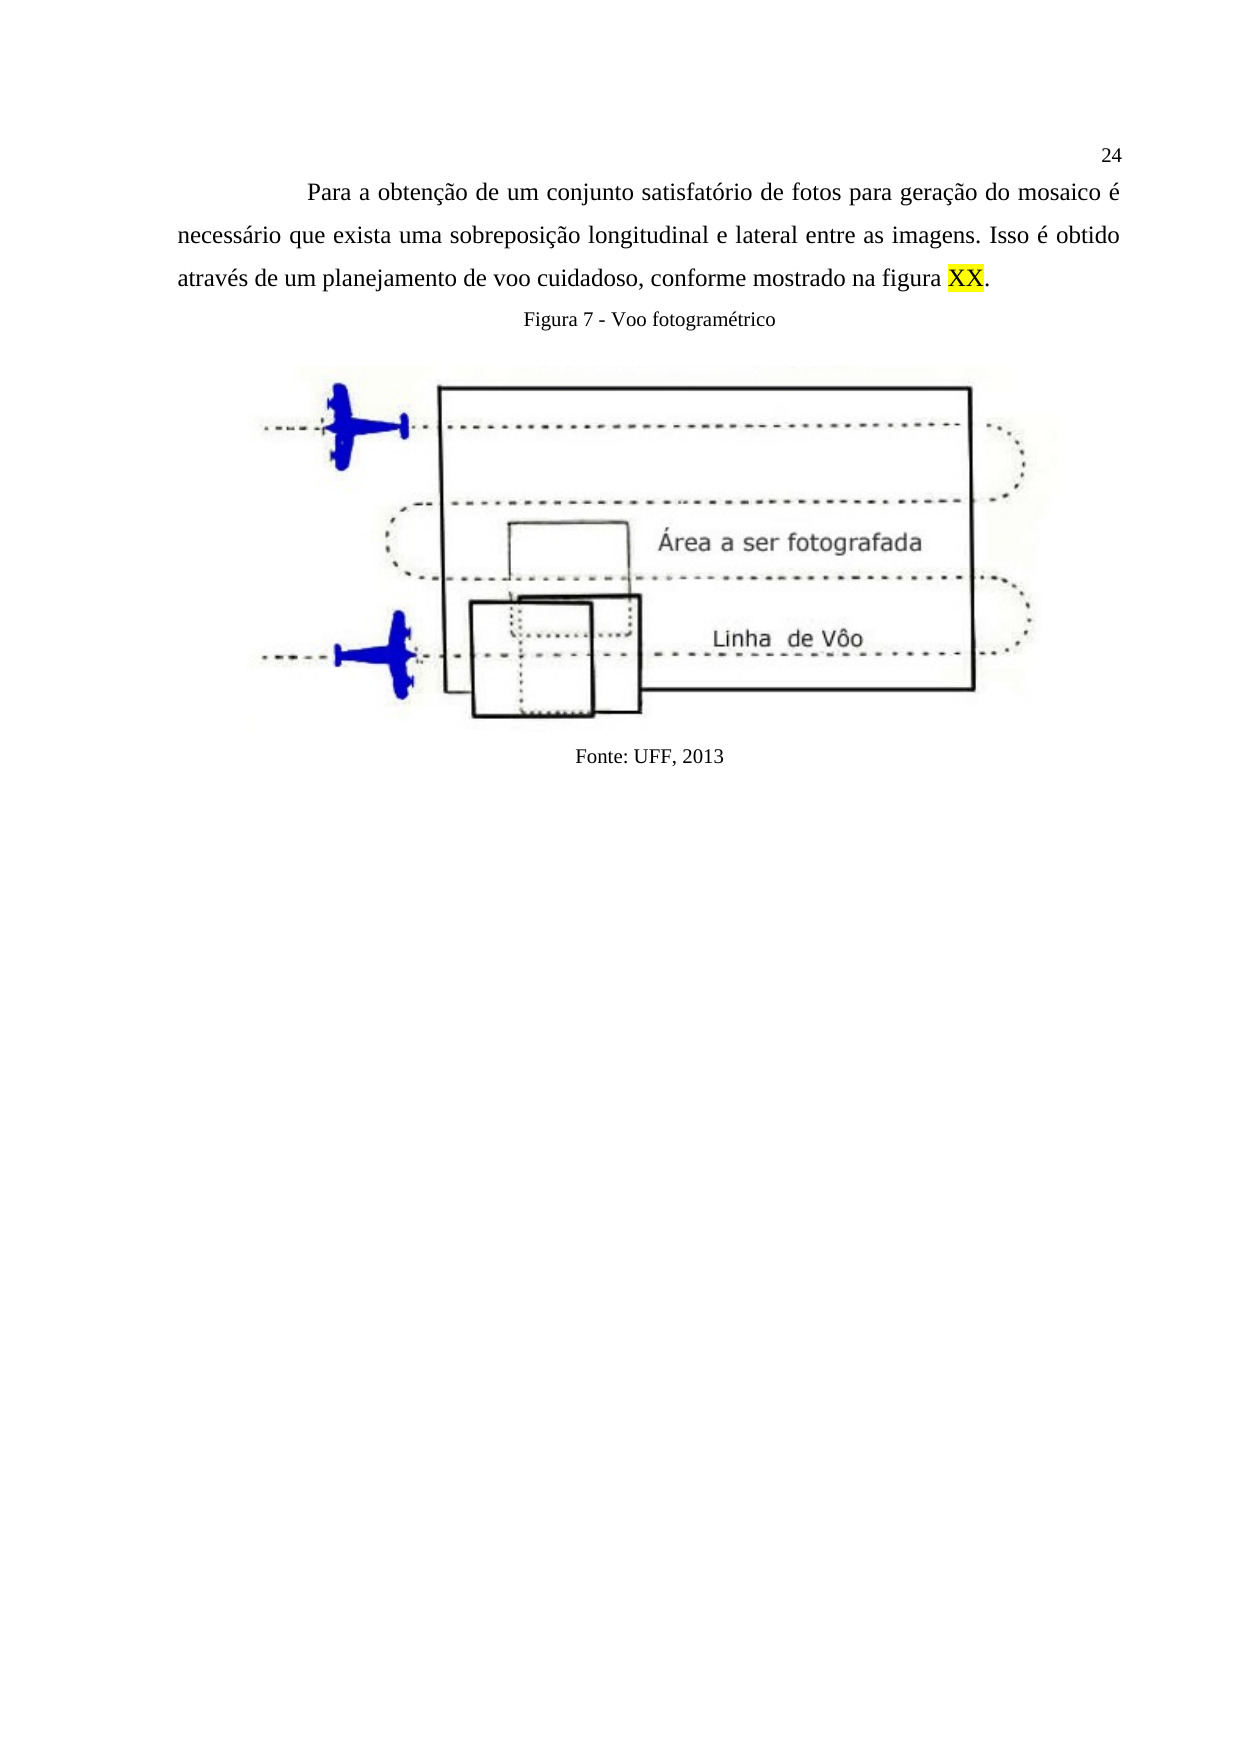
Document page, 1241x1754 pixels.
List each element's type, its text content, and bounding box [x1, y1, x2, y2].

list Voo fotogramétrico [177, 307, 1122, 331]
picture [241, 366, 1059, 733]
text Fonte: UFF, 2013 [177, 733, 1122, 768]
text Para a obtenção de um conjunto satisfatório de fotos para geração do mosaico é necessário que exista uma sobreposição longitudinal e lateral entre as imagens. Isso é obtido através de um planejamento de voo cuidadoso, conforme mostrado na figura XX. [177, 177, 1122, 292]
